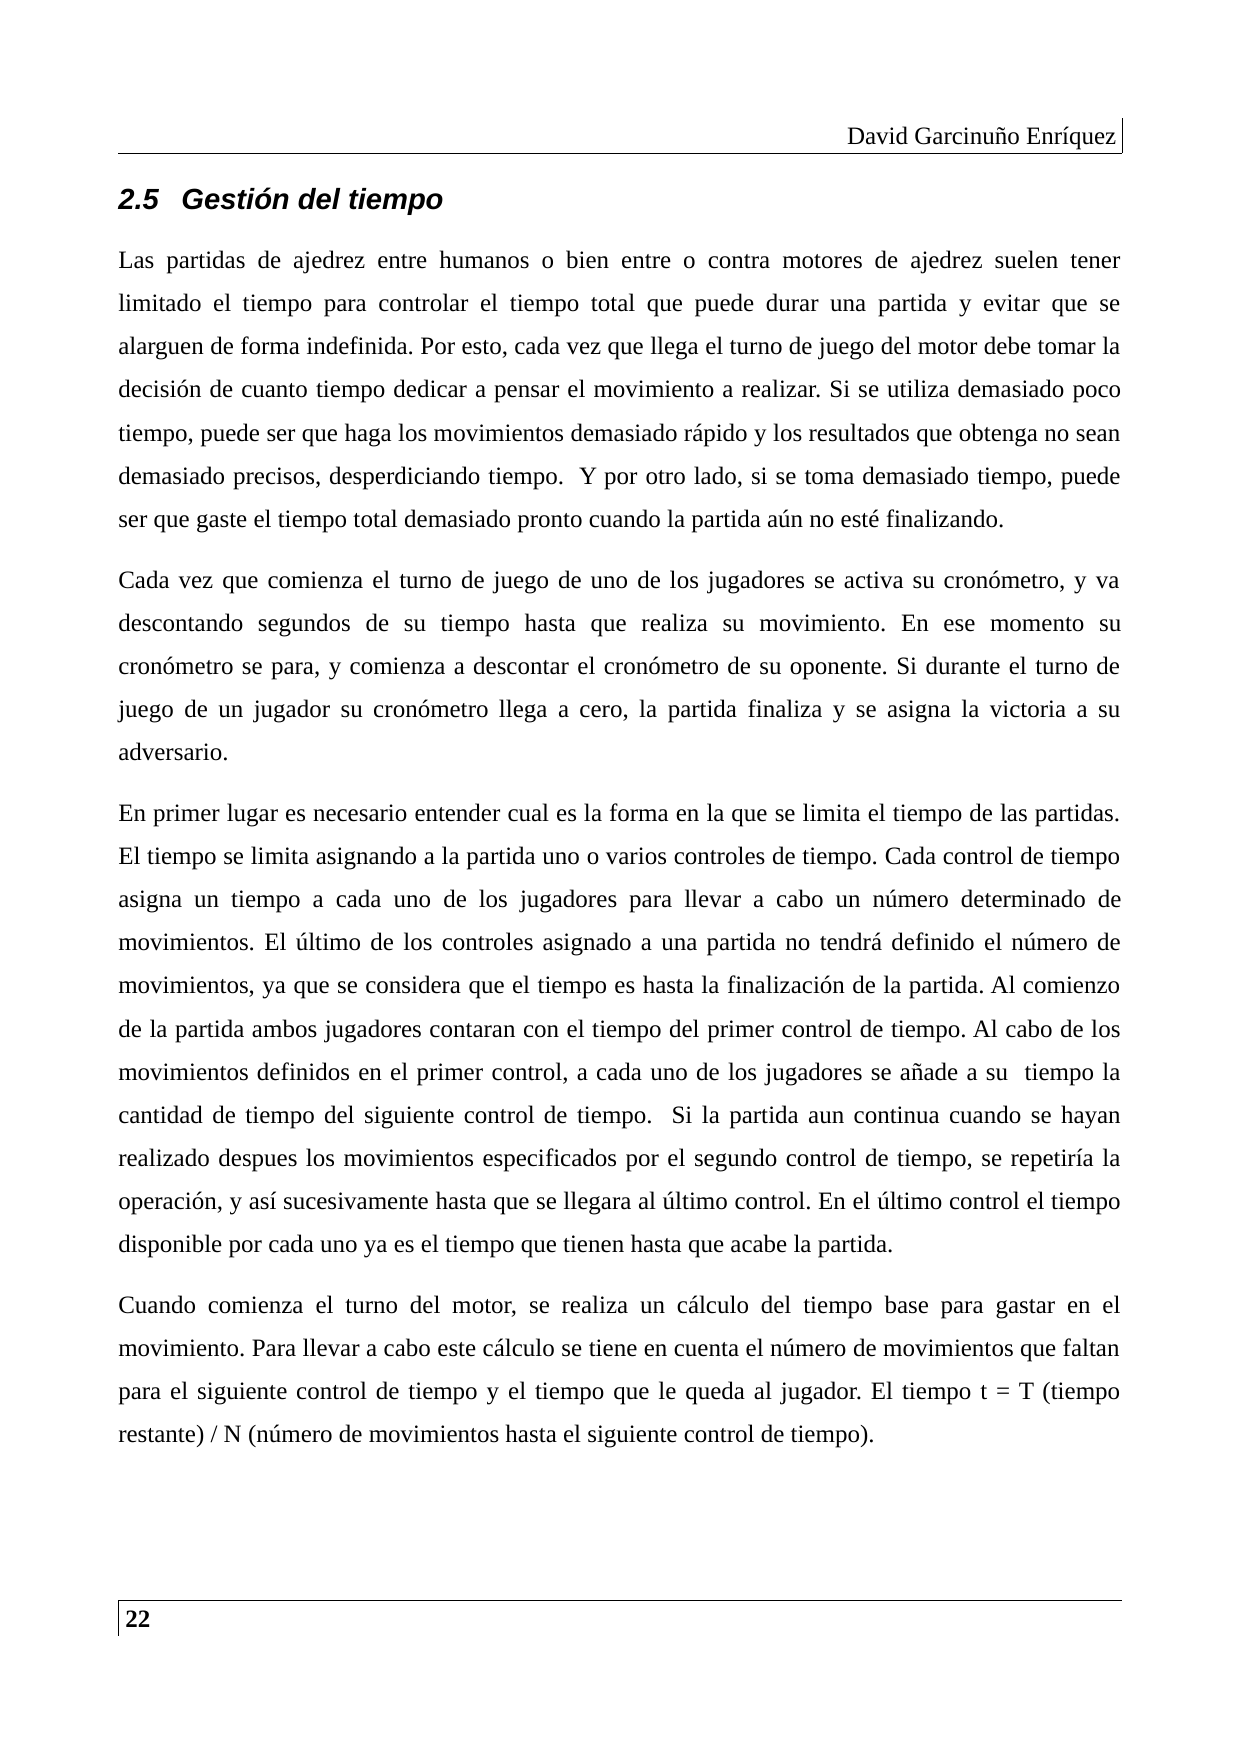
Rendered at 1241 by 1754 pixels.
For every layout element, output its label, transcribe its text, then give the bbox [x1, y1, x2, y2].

text Cada vez que comienza el turno de juego de uno de los jugadores se activa su cronómetro, y va descontando segundos de su tiempo hasta que realiza su movimiento. En ese momento su cronómetro se para, y comienza a descontar el cronómetro de su oponente. Si durante el turno de juego de un jugador su cronómetro llega a cero, la partida finaliza y se asigna la victoria a su adversario. [118, 565, 1122, 766]
text En primer lugar es necesario entender cual es la forma en la que se limita el tiempo de las partidas. El tiempo se limita asignando a la partida uno o varios controles de tiempo. Cada control de tiempo asigna un tiempo a cada uno de los jugadores para llevar a cabo un número determinado de movimientos. El último de los controles asignado a una partida no tendrá definido el número de movimientos, ya que se considera que el tiempo es hasta la finalización de la partida. Al comienzo de la partida ambos jugadores contaran con el tiempo del primer control de tiempo. Al cabo de los movimientos definidos en el primer control, a cada uno de los jugadores se añade a su tiempo la cantidad de tiempo del siguiente control de tiempo. Si la partida aun continua cuando se hayan realizado despues los movimientos especificados por el segundo control de tiempo, se repetiría la operación, y así sucesivamente hasta que se llegara al último control. En el último control el tiempo disponible por cada uno ya es el tiempo que tienen hasta que acabe la partida. [118, 798, 1122, 1258]
text Las partidas de ajedrez entre humanos o bien entre o contra motores de ajedrez suelen tener limitado el tiempo para controlar el tiempo total que puede durar una partida y evitar que se alarguen de forma indefinida. Por esto, cada vez que llega el turno de juego del motor debe tomar la decisión de cuanto tiempo dedicar a pensar el movimiento a realizar. Si se utiliza demasiado poco tiempo, puede ser que haga los movimientos demasiado rápido y los resultados que obtenga no sean demasiado precisos, desperdiciando tiempo. Y por otro lado, si se toma demasiado tiempo, puede ser que gaste el tiempo total demasiado pronto cuando la partida aún no esté finalizando. [118, 245, 1122, 533]
text Cuando comienza el turno del motor, se realiza un cálculo del tiempo base para gastar en el movimiento. Para llevar a cabo este cálculo se tiene en cuenta el número de movimientos que faltan para el siguiente control de tiempo y el tiempo que le queda al jugador. El tiempo t = T (tiempo restante) / N (número de movimientos hasta el siguiente control de tiempo). [118, 1290, 1122, 1448]
subtitle Gestión del tiempo [118, 182, 1122, 216]
